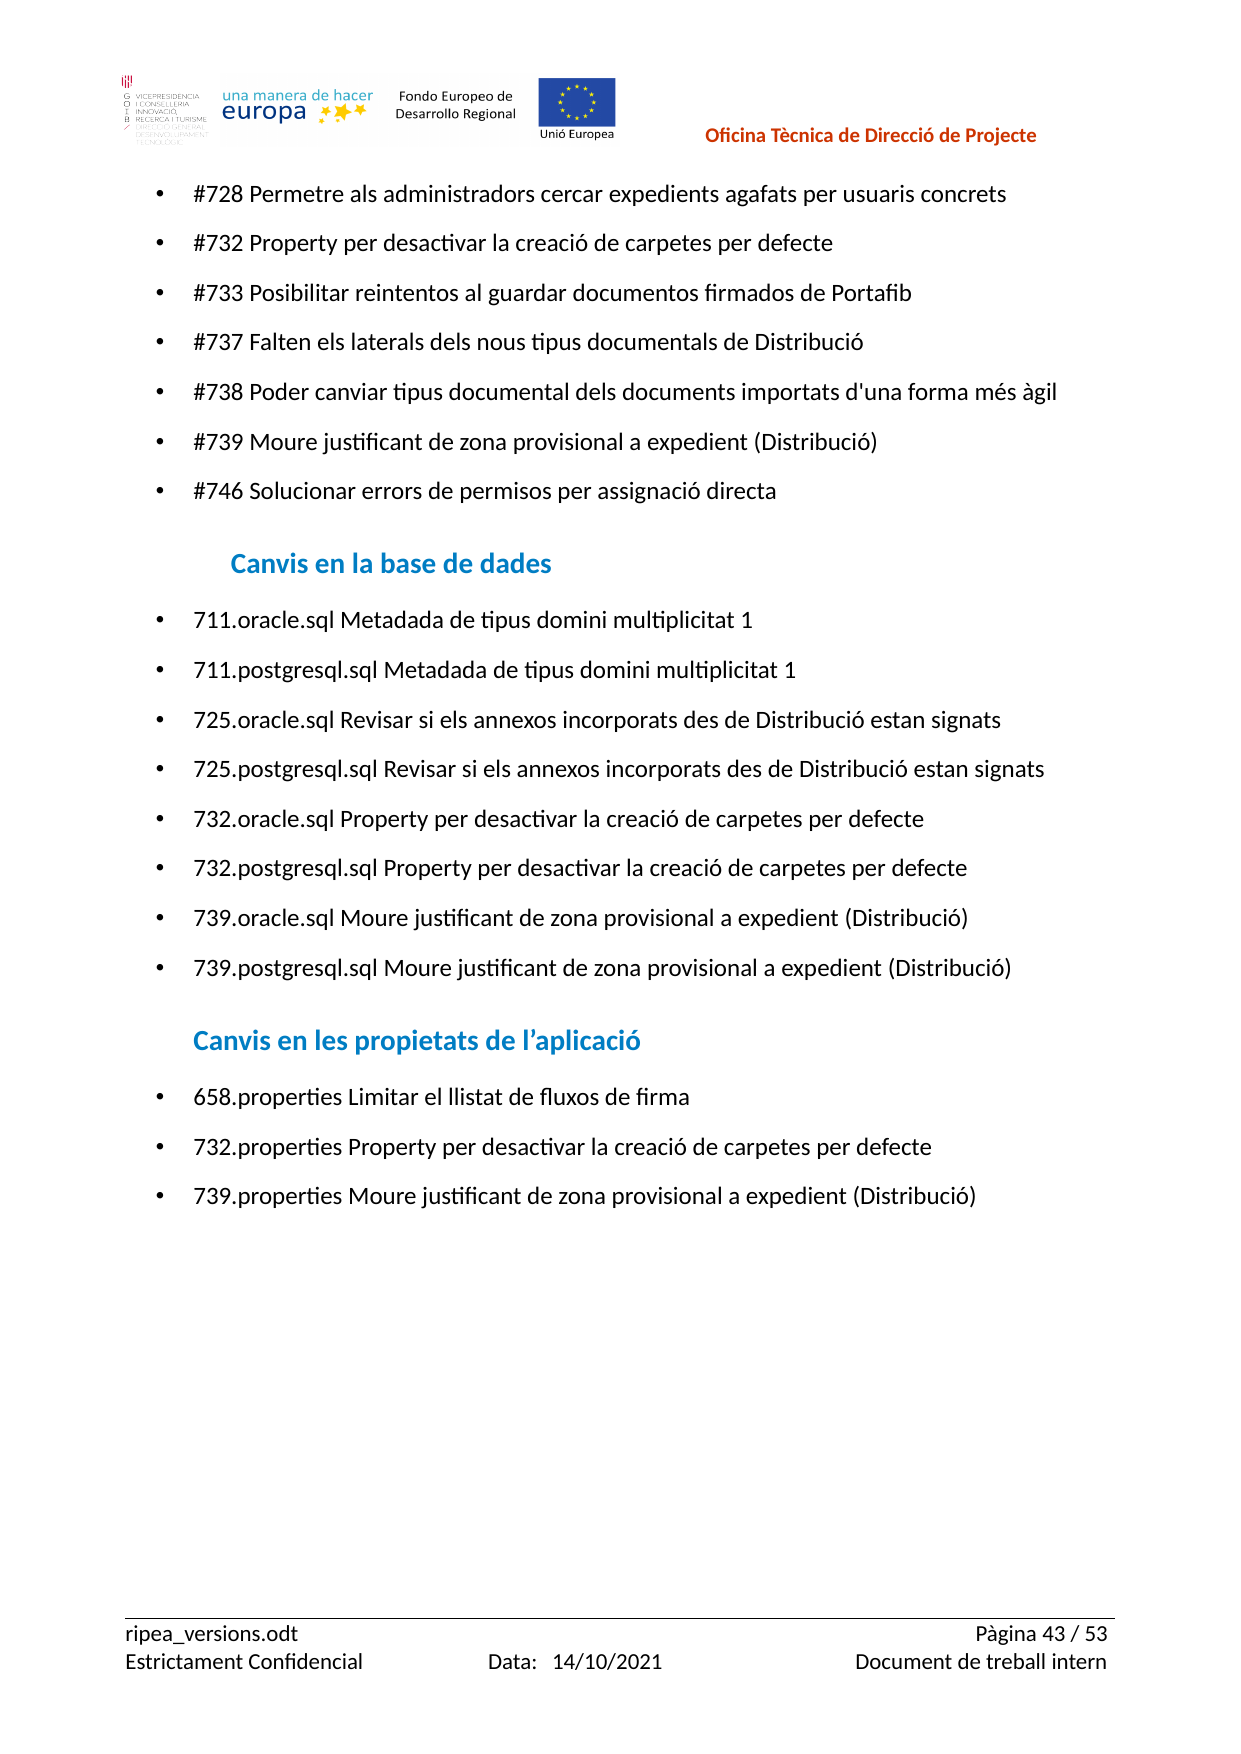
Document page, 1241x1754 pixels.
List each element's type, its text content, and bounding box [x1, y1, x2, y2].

subtitle Canvis en les propietats de l’aplicació [156, 1022, 1122, 1058]
list 711.oracle.sql Metadada de tipus domini multiplicitat 1 [156, 605, 1122, 635]
list 739.oracle.sql Moure justificant de zona provisional a expedient (Distribució) [156, 902, 1122, 933]
list 732.properties Property per desactivar la creació de carpetes per defecte [156, 1131, 1122, 1161]
list 739.properties Moure justificant de zona provisional a expedient (Distribució) [156, 1180, 1122, 1211]
list 732.oracle.sql Property per desactivar la creació de carpetes per defecte [156, 803, 1122, 833]
list #732 Property per desactivar la creació de carpetes per defecte [156, 227, 1122, 258]
picture [219, 73, 621, 147]
list 725.oracle.sql Revisar si els annexos incorporats des de Distribució estan signats [156, 704, 1122, 734]
list #728 Permetre als administradors cercar expedients agafats per usuaris concrets [156, 178, 1122, 208]
list #733 Posibilitar reintentos al guardar documentos firmados de Portafib [156, 277, 1122, 307]
subtitle Canvis en la base de dades [193, 545, 1122, 581]
list 732.postgresql.sql Property per desactivar la creació de carpetes per defecte [156, 853, 1122, 883]
list #738 Poder canviar tipus documental dels documents importats d'una forma més àgil [156, 376, 1122, 407]
list 725.postgresql.sql Revisar si els annexos incorporats des de Distribució estan signats [156, 753, 1122, 784]
list 711.postgresql.sql Metadada de tipus domini multiplicitat 1 [156, 654, 1122, 685]
list #737 Falten els laterals dels nous tipus documentals de Distribució [156, 326, 1122, 357]
list #739 Moure justificant de zona provisional a expedient (Distribució) [156, 426, 1122, 456]
list 658.properties Limitar el llistat de fluxos de firma [156, 1081, 1122, 1112]
picture [118, 73, 213, 147]
list 739.postgresql.sql Moure justificant de zona provisional a expedient (Distribució) [156, 952, 1122, 982]
list #746 Solucionar errors de permisos per assignació directa [156, 475, 1122, 506]
